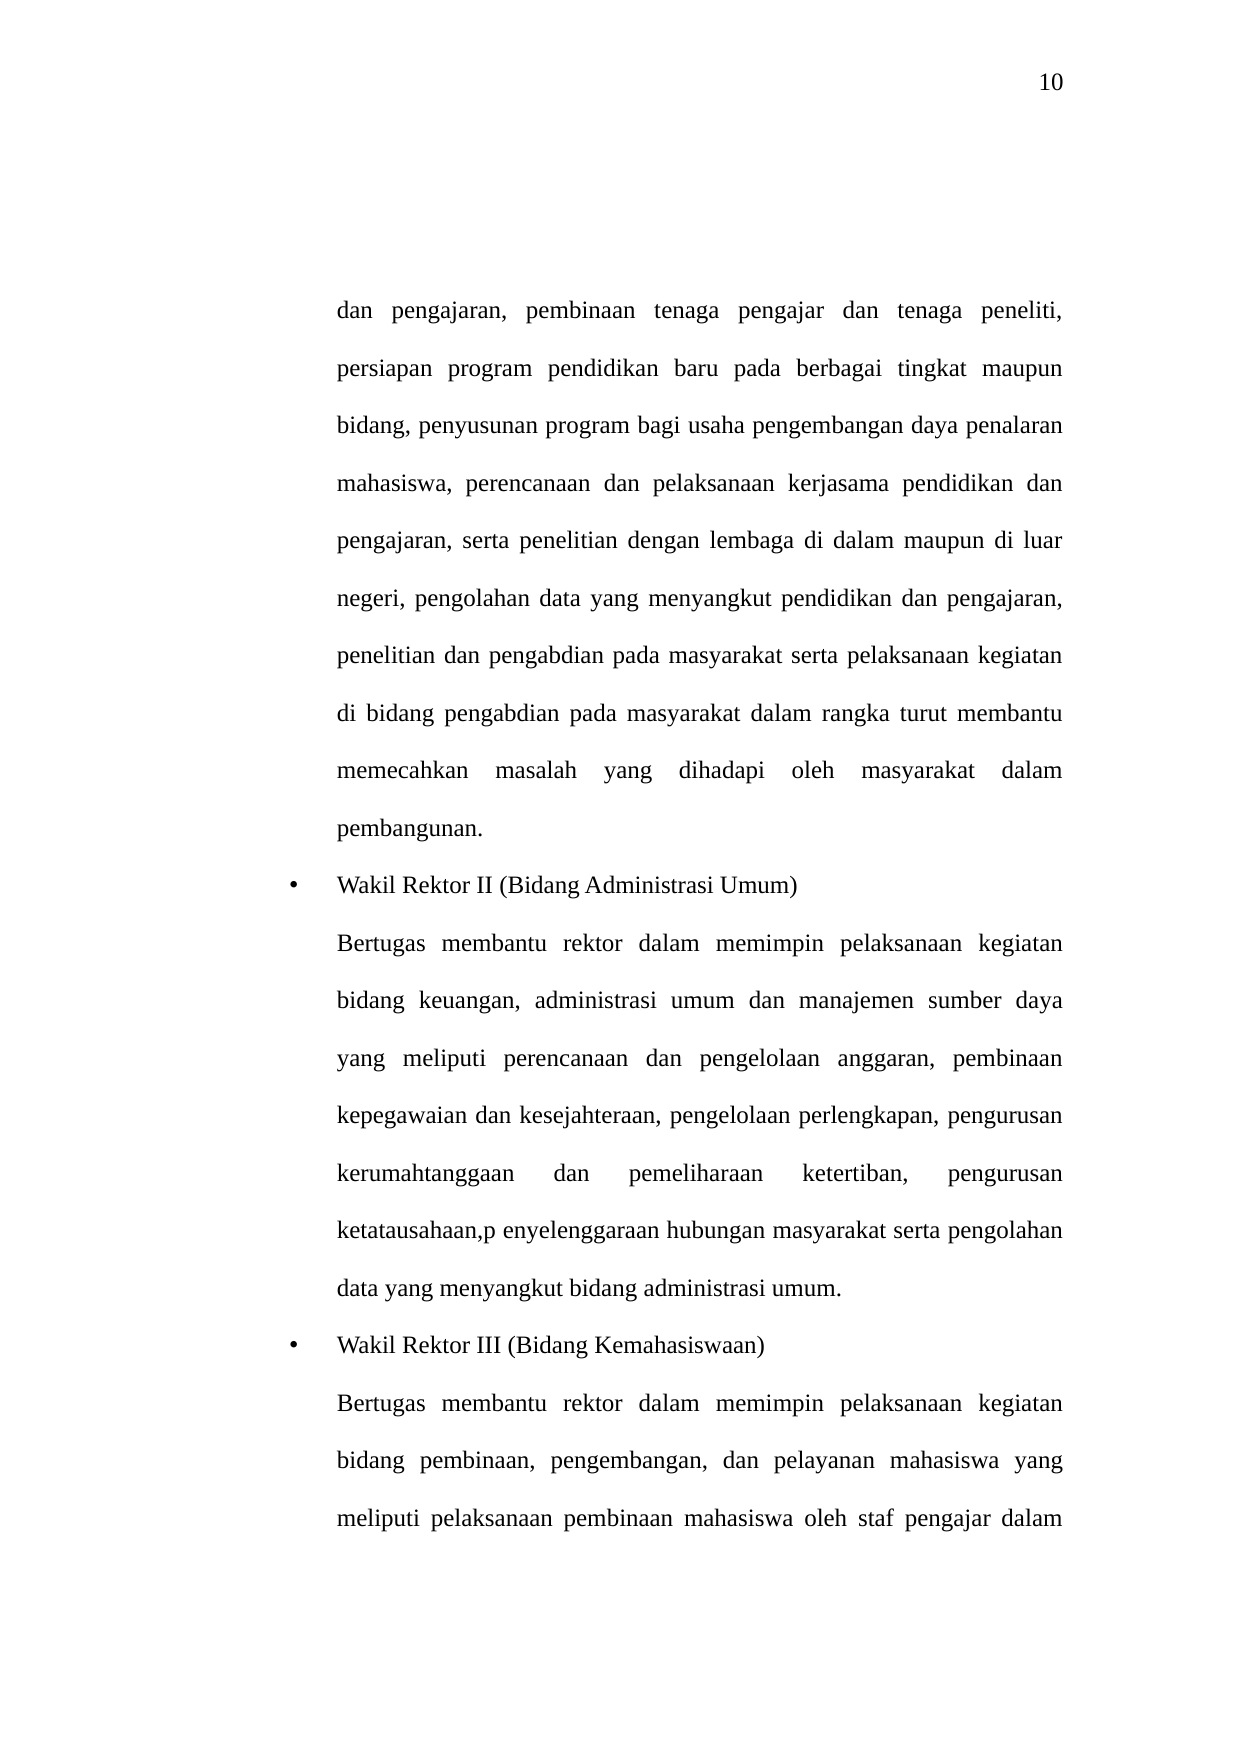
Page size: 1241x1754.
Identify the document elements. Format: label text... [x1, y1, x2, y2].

list Bertugas membantu rektor dalam memimpin pelaksanaan kegiatan bidang pembinaan, pengembangan, dan pelayanan mahasiswa yang meliputi pelaksanaan pembinaan mahasiswa oleh staf pengajar dalam [289, 1388, 1063, 1532]
list dan pengajaran, pembinaan tenaga pengajar dan tenaga peneliti, persiapan program pendidikan baru pada berbagai tingkat maupun bidang, penyusunan program bagi usaha pengembangan daya penalaran mahasiswa, perencanaan dan pelaksanaan kerjasama pendidikan dan pengajaran, serta penelitian dengan lembaga di dalam maupun di luar negeri, pengolahan data yang menyangkut pendidikan dan pengajaran, penelitian dan pengabdian pada masyarakat serta pelaksanaan kegiatan di bidang pengabdian pada masyarakat dalam rangka turut membantu memecahkan masalah yang dihadapi oleh masyarakat dalam pembangunan. [289, 295, 1063, 842]
list Wakil Rektor III (Bidang Kemahasiswaan) [289, 1330, 1063, 1359]
list Bertugas membantu rektor dalam memimpin pelaksanaan kegiatan bidang keuangan, administrasi umum dan manajemen sumber daya yang meliputi perencanaan dan pengelolaan anggaran, pembinaan kepegawaian dan kesejahteraan, pengelolaan perlengkapan, pengurusan kerumahtanggaan dan pemeliharaan ketertiban, pengurusan ketatausahaan,p enyelenggaraan hubungan masyarakat serta pengolahan data yang menyangkut bidang administrasi umum. [289, 928, 1063, 1302]
list Wakil Rektor II (Bidang Administrasi Umum) [289, 870, 1063, 899]
